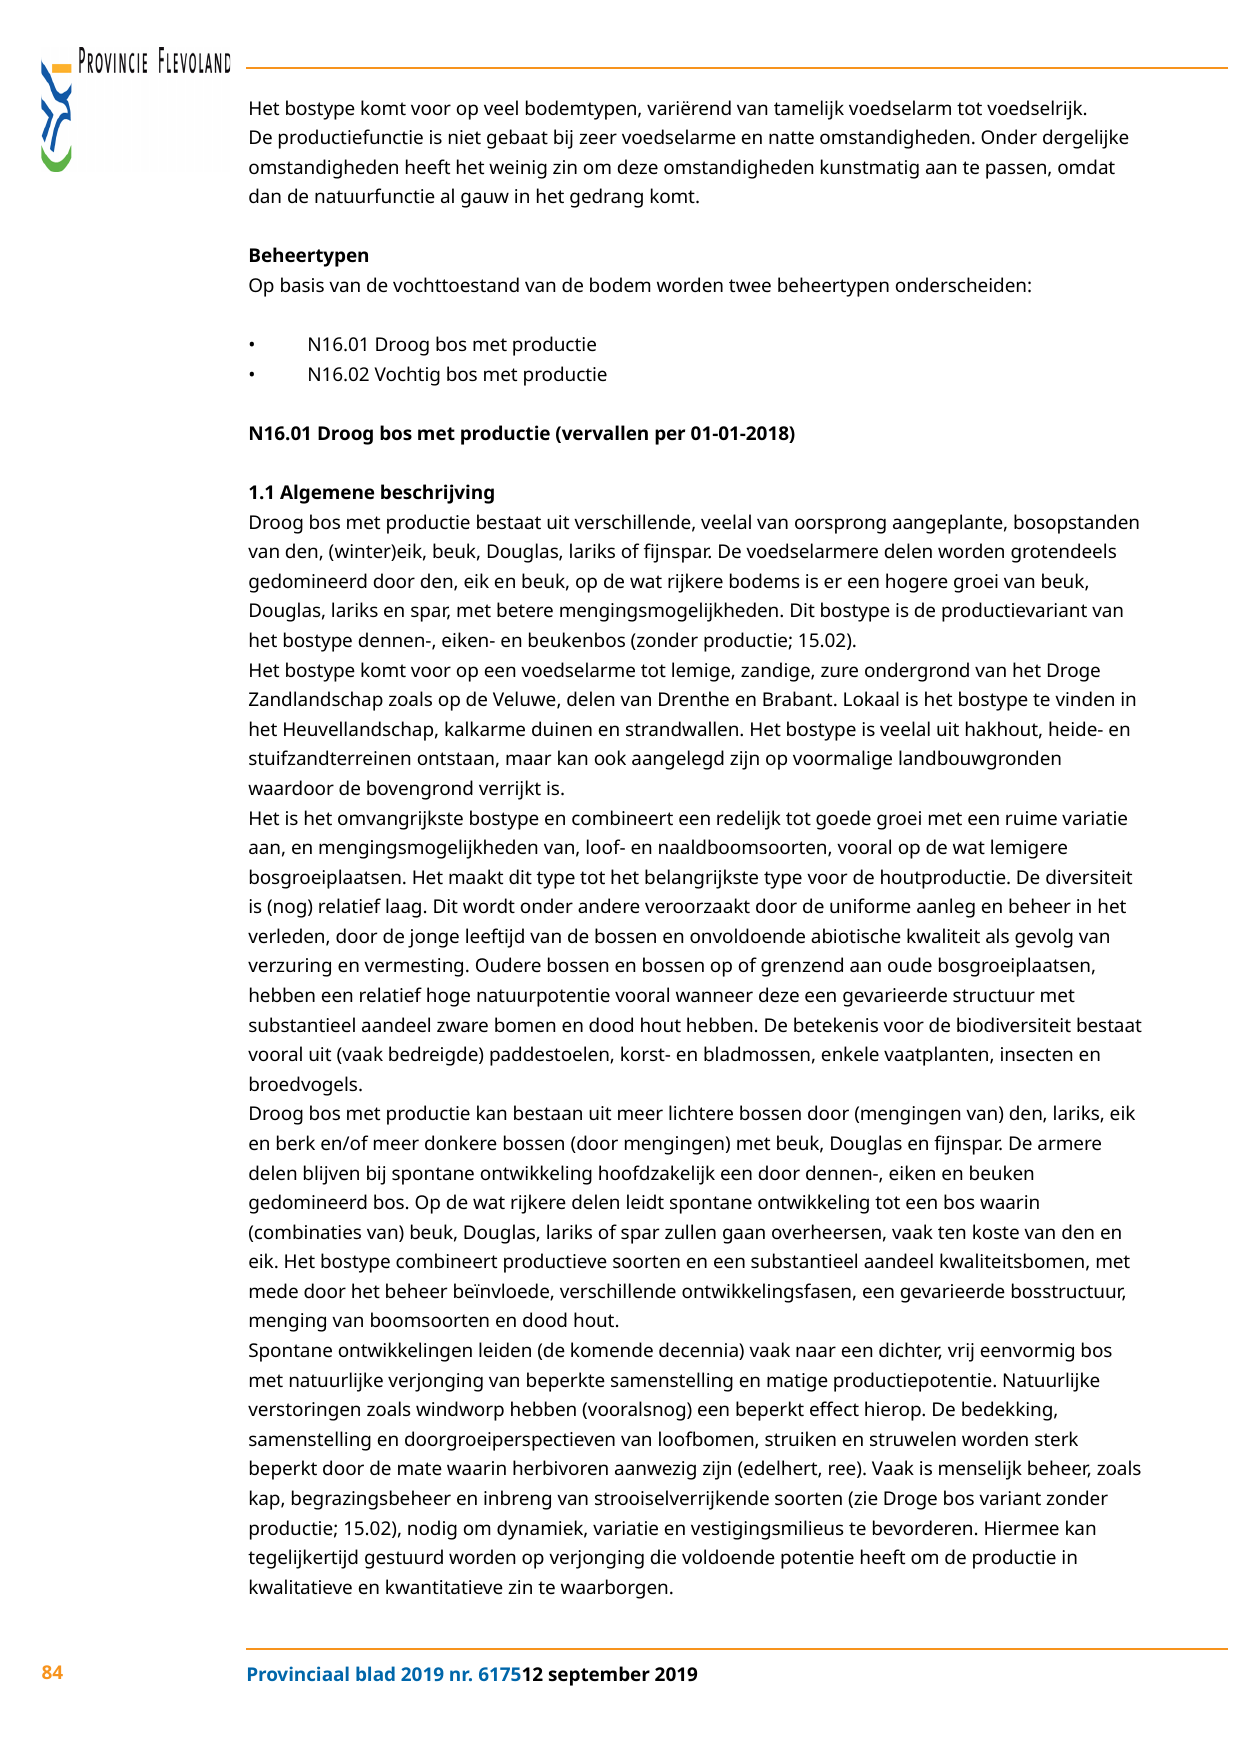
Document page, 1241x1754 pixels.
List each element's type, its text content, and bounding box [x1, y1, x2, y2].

text Droog bos met productie kan bestaan uit meer lichtere bossen door (mengingen van) den, lariks, eik en berk en/of meer donkere bossen (door mengingen) met beuk, Douglas en fijnspar. De armere delen blijven bij spontane ontwikkeling hoofdzakelijk een door dennen-, eiken en beuken gedomineerd bos. Op de wat rijkere delen leidt spontane ontwikkeling tot een bos waarin (combinaties van) beuk, Douglas, lariks of spar zullen gaan overheersen, vaak ten koste van den en eik. Het bostype combineert productieve soorten en een substantieel aandeel kwaliteitsbomen, met mede door het beheer beïnvloede, verschillende ontwikkelingsfasen, een gevarieerde bosstructuur, menging van boomsoorten en dood hout. [248, 1101, 1152, 1333]
text Het is het omvangrijkste bostype en combineert een redelijk tot goede groei met een ruime variatie aan, en mengingsmogelijkheden van, loof- en naaldboomsoorten, vooral op de wat lemigere bosgroeiplaatsen. Het maakt dit type tot het belangrijkste type voor de houtproductie. De diversiteit is (nog) relatief laag. Dit wordt onder andere veroorzaakt door de uniforme aanleg en beheer in het verleden, door de jonge leeftijd van de bossen en onvoldoende abiotische kwaliteit als gevolg van verzuring en vermesting. Oudere bossen en bossen op of grenzend aan oude bosgroeiplaatsen, hebben een relatief hoge natuurpotentie vooral wanneer deze een gevarieerde structuur met substantieel aandeel zware bomen en dood hout hebben. De betekenis voor de biodiversiteit bestaat vooral uit (vaak bedreigde) paddestoelen, korst- en bladmossen, enkele vaatplanten, insecten en broedvogels. [248, 805, 1152, 1097]
text 1.1 Algemene beschrijving [248, 479, 1152, 505]
picture [41, 47, 231, 172]
text Droog bos met productie bestaat uit verschillende, veelal van oorsprong aangeplante, bosopstanden van den, (winter)eik, beuk, Douglas, lariks of fijnspar. De voedselarmere delen worden grotendeels gedomineerd door den, eik en beuk, op de wat rijkere bodems is er een hogere groei van beuk, Douglas, lariks en spar, met betere mengingsmogelijkheden. Dit bostype is de productievariant van het bostype dennen-, eiken- en beukenbos (zonder productie; 15.02). [248, 509, 1152, 653]
text Spontane ontwikkelingen leiden (de komende decennia) vaak naar een dichter, vrij eenvormig bos met natuurlijke verjonging van beperkte samenstelling en matige productiepotentie. Natuurlijke verstoringen zoals windworp hebben (vooralsnog) een beperkt effect hierop. De bedekking, samenstelling en doorgroeiperspectieven van loofbomen, struiken en struwelen worden sterk beperkt door de mate waarin herbivoren aanwezig zijn (edelhert, ree). Vaak is menselijk beheer, zoals kap, begrazingsbeheer en inbreng van strooiselverrijkende soorten (zie Droge bos variant zonder productie; 15.02), nodig om dynamiek, variatie en vestigingsmilieus te bevorderen. Hiermee kan tegelijkertijd gestuurd worden op verjonging die voldoende potentie heeft om de productie in kwalitatieve en kwantitatieve zin te waarborgen. [248, 1337, 1152, 1600]
text Het bostype komt voor op een voedselarme tot lemige, zandige, zure ondergrond van het Droge Zandlandschap zoals op de Veluwe, delen van Drenthe en Brabant. Lokaal is het bostype te vinden in het Heuvellandschap, kalkarme duinen en strandwallen. Het bostype is veelal uit hakhout, heide- en stuifzandterreinen ontstaan, maar kan ook aangelegd zijn op voormalige landbouwgronden waardoor de bovengrond verrijkt is. [248, 657, 1152, 801]
text Het bostype komt voor op veel bodemtypen, variërend van tamelijk voedselarm tot voedselrijk. [248, 95, 1152, 121]
text Op basis van de vochttoestand van de bodem worden twee beheertypen onderscheiden: [248, 272, 1152, 298]
text De productiefunctie is niet gebaat bij zeer voedselarme en natte omstandigheden. Onder dergelijke omstandigheden heeft het weinig zin om deze omstandigheden kunstmatig aan te passen, omdat dan de natuurfunctie al gauw in het gedrang komt. [248, 124, 1152, 209]
text N16.01 Droog bos met productie (vervallen per 01-01-2018) [248, 420, 1152, 446]
text Beheertypen [248, 243, 1152, 268]
list N16.02 Vochtig bos met productie [248, 361, 1152, 387]
list N16.01 Droog bos met productie [248, 331, 1152, 357]
